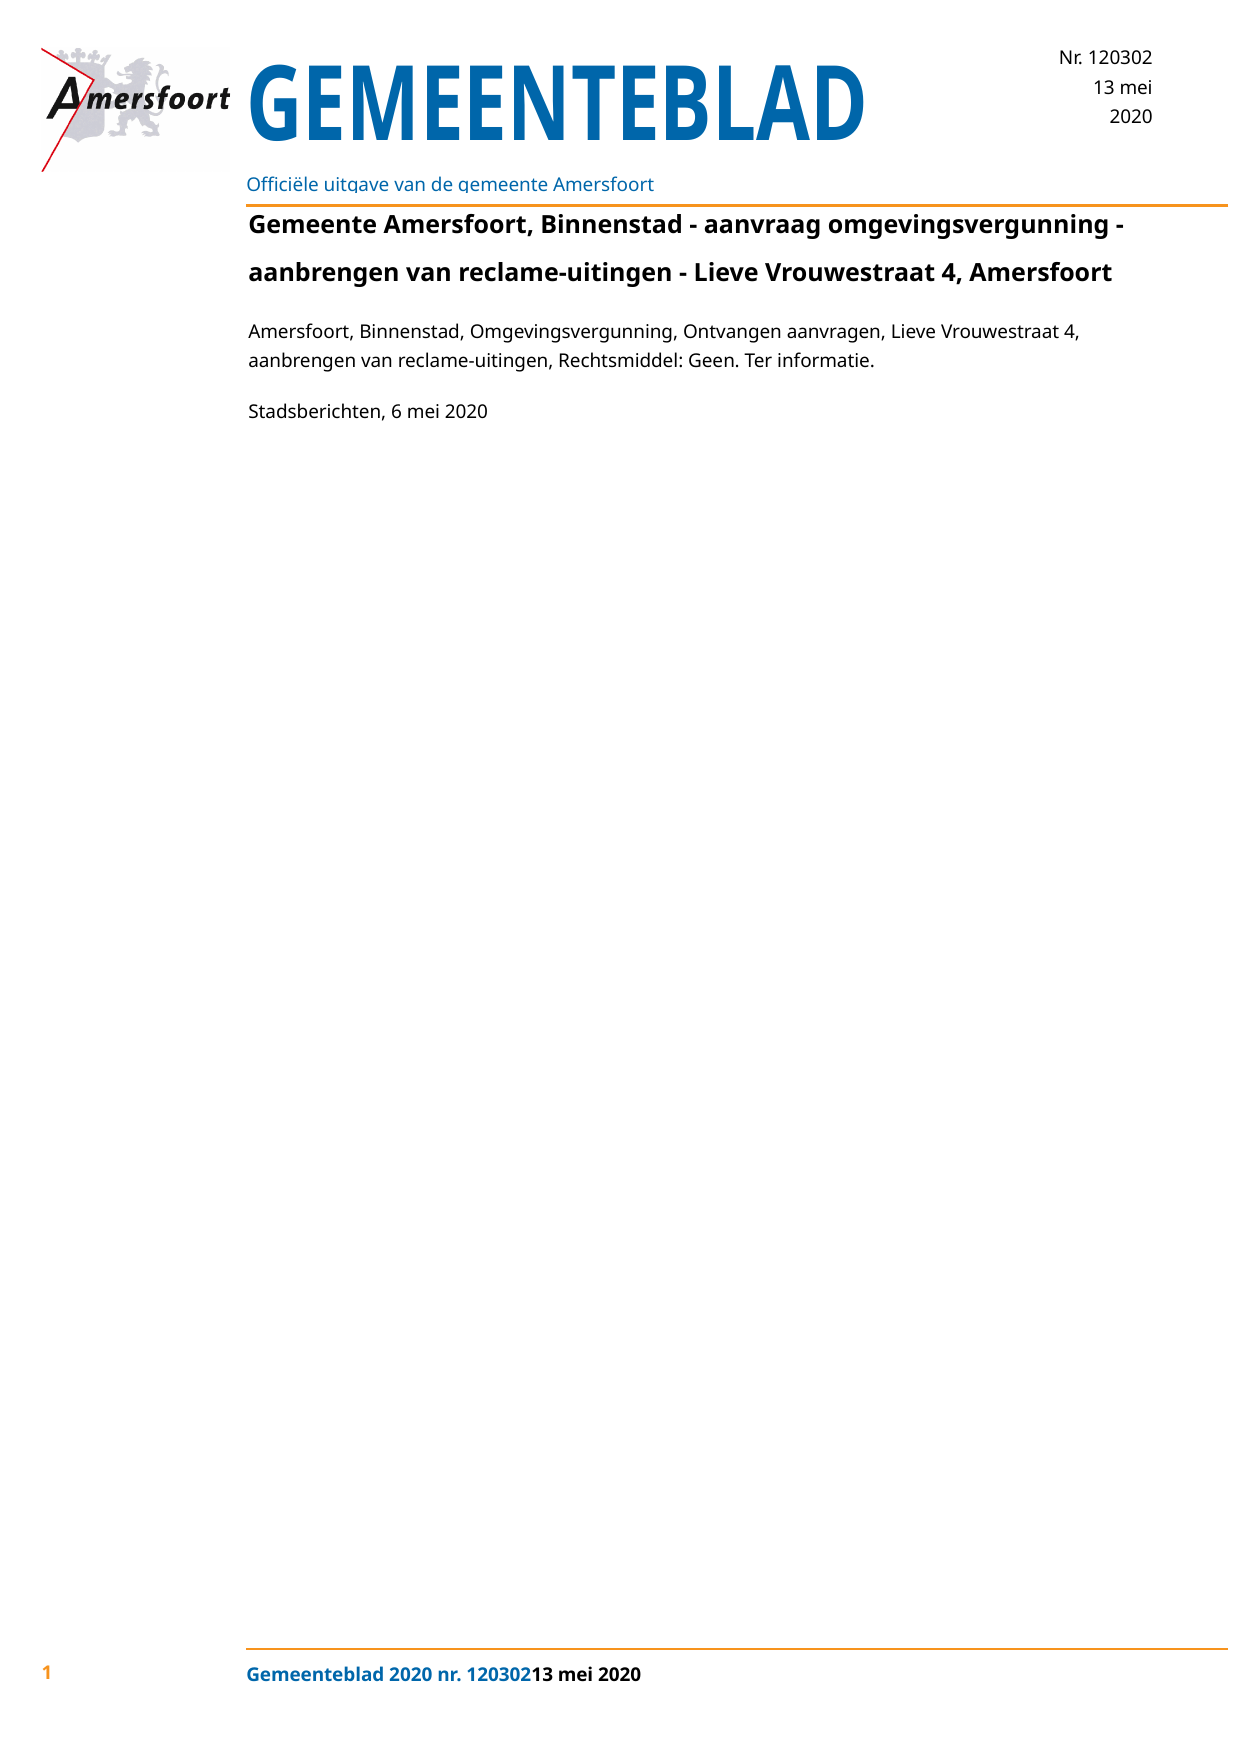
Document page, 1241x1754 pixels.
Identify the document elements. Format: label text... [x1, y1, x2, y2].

text Stadsberichten, 6 mei 2020 [248, 398, 1152, 424]
picture [41, 47, 231, 172]
text Gemeente Amersfoort, Binnenstad - aanvraag omgevingsvergunning - aanbrengen van reclame-uitingen - Lieve Vrouwestraat 4, Amersfoort [248, 207, 1152, 288]
text Amersfoort, Binnenstad, Omgevingsvergunning, Ontvangen aanvragen, Lieve Vrouwestraat 4, aanbrengen van reclame-uitingen, Rechtsmiddel: Geen. Ter informatie. [248, 318, 1152, 373]
